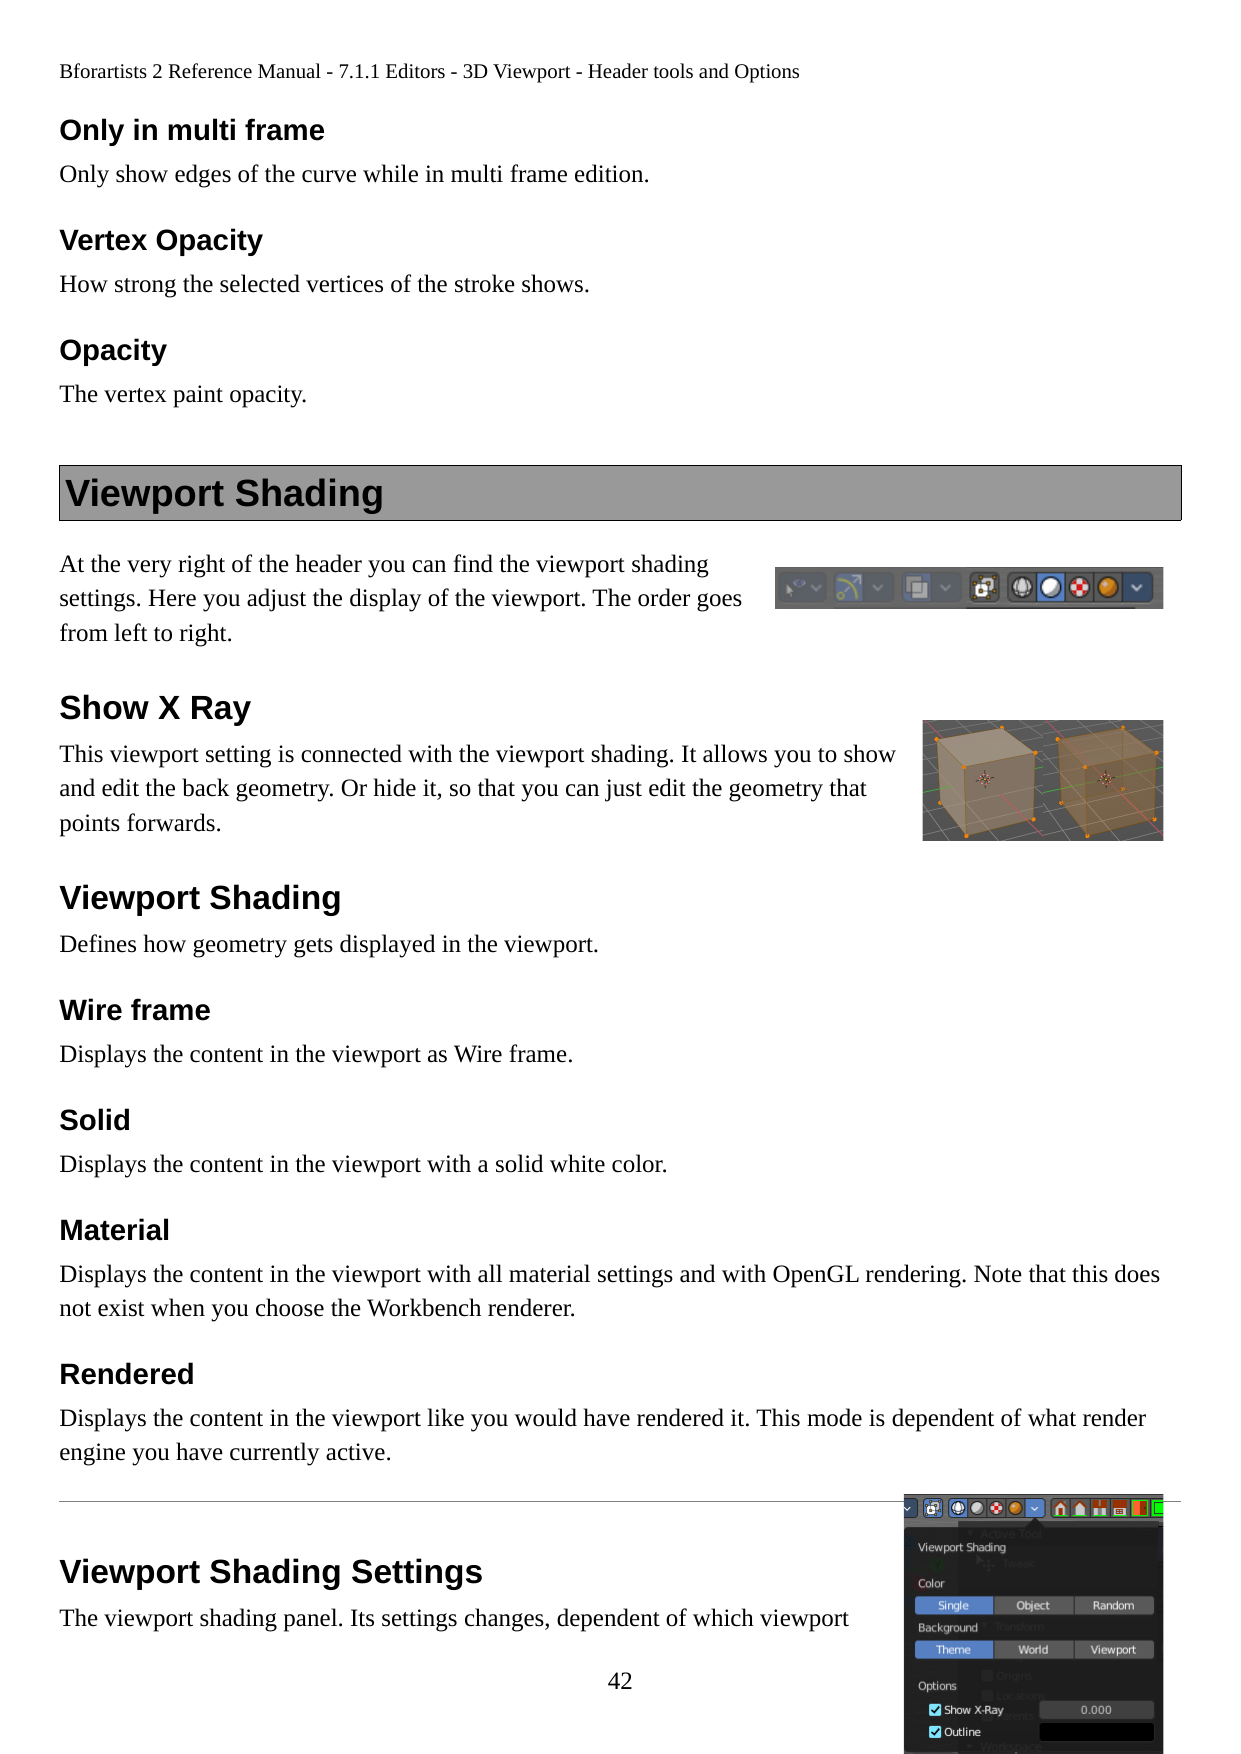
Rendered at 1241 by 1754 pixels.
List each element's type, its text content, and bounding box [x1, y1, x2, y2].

picture [775, 567, 1164, 609]
text Displays the content in the viewport with a solid white color. [59, 1149, 1181, 1177]
text The vertex paint opacity. [59, 379, 1181, 407]
text Displays the content in the viewport like you would have rendered it. This mode is dependent of what render engine you have currently active. [59, 1403, 1181, 1466]
text How strong the selected vertices of the stroke shows. [59, 269, 1181, 297]
text Defines how geometry gets displayed in the viewport. [59, 929, 1181, 958]
text The viewport shading panel. Its settings changes, dependent of which viewport [59, 1603, 903, 1631]
table_header Viewport Shading [60, 466, 1181, 520]
subtitle Show X Ray [59, 688, 1181, 726]
subtitle Viewport Shading [59, 878, 1181, 916]
subtitle Wire frame [59, 993, 1181, 1026]
picture [903, 1494, 1164, 1754]
picture [922, 720, 1164, 841]
subtitle Solid [59, 1102, 1181, 1136]
text Displays the content in the viewport with all material settings and with OpenGL rendering. Note that this does not exist when you choose the Workbench renderer. [59, 1259, 1181, 1322]
subtitle Rendered [59, 1357, 1181, 1391]
subtitle Opacity [59, 332, 1181, 366]
subtitle Material [59, 1212, 1181, 1246]
text This viewport setting is connected with the viewport shading. It allows you to show and edit the back geometry. Or hide it, so that you can just edit the geometry that points forwards. [59, 739, 922, 837]
subtitle Viewport Shading Settings [59, 1552, 903, 1590]
subtitle Only in multi frame [59, 113, 1181, 146]
text Displays the content in the viewport as Wire frame. [59, 1039, 1181, 1068]
subtitle [1164, 1552, 1181, 1590]
text At the very right of the header you can find the viewport shading settings. Here you adjust the display of the viewport. The order goes from left to right. [59, 549, 1181, 647]
subtitle Vertex Opacity [59, 222, 1181, 256]
text Only show edges of the curve while in multi frame edition. [59, 159, 1181, 188]
